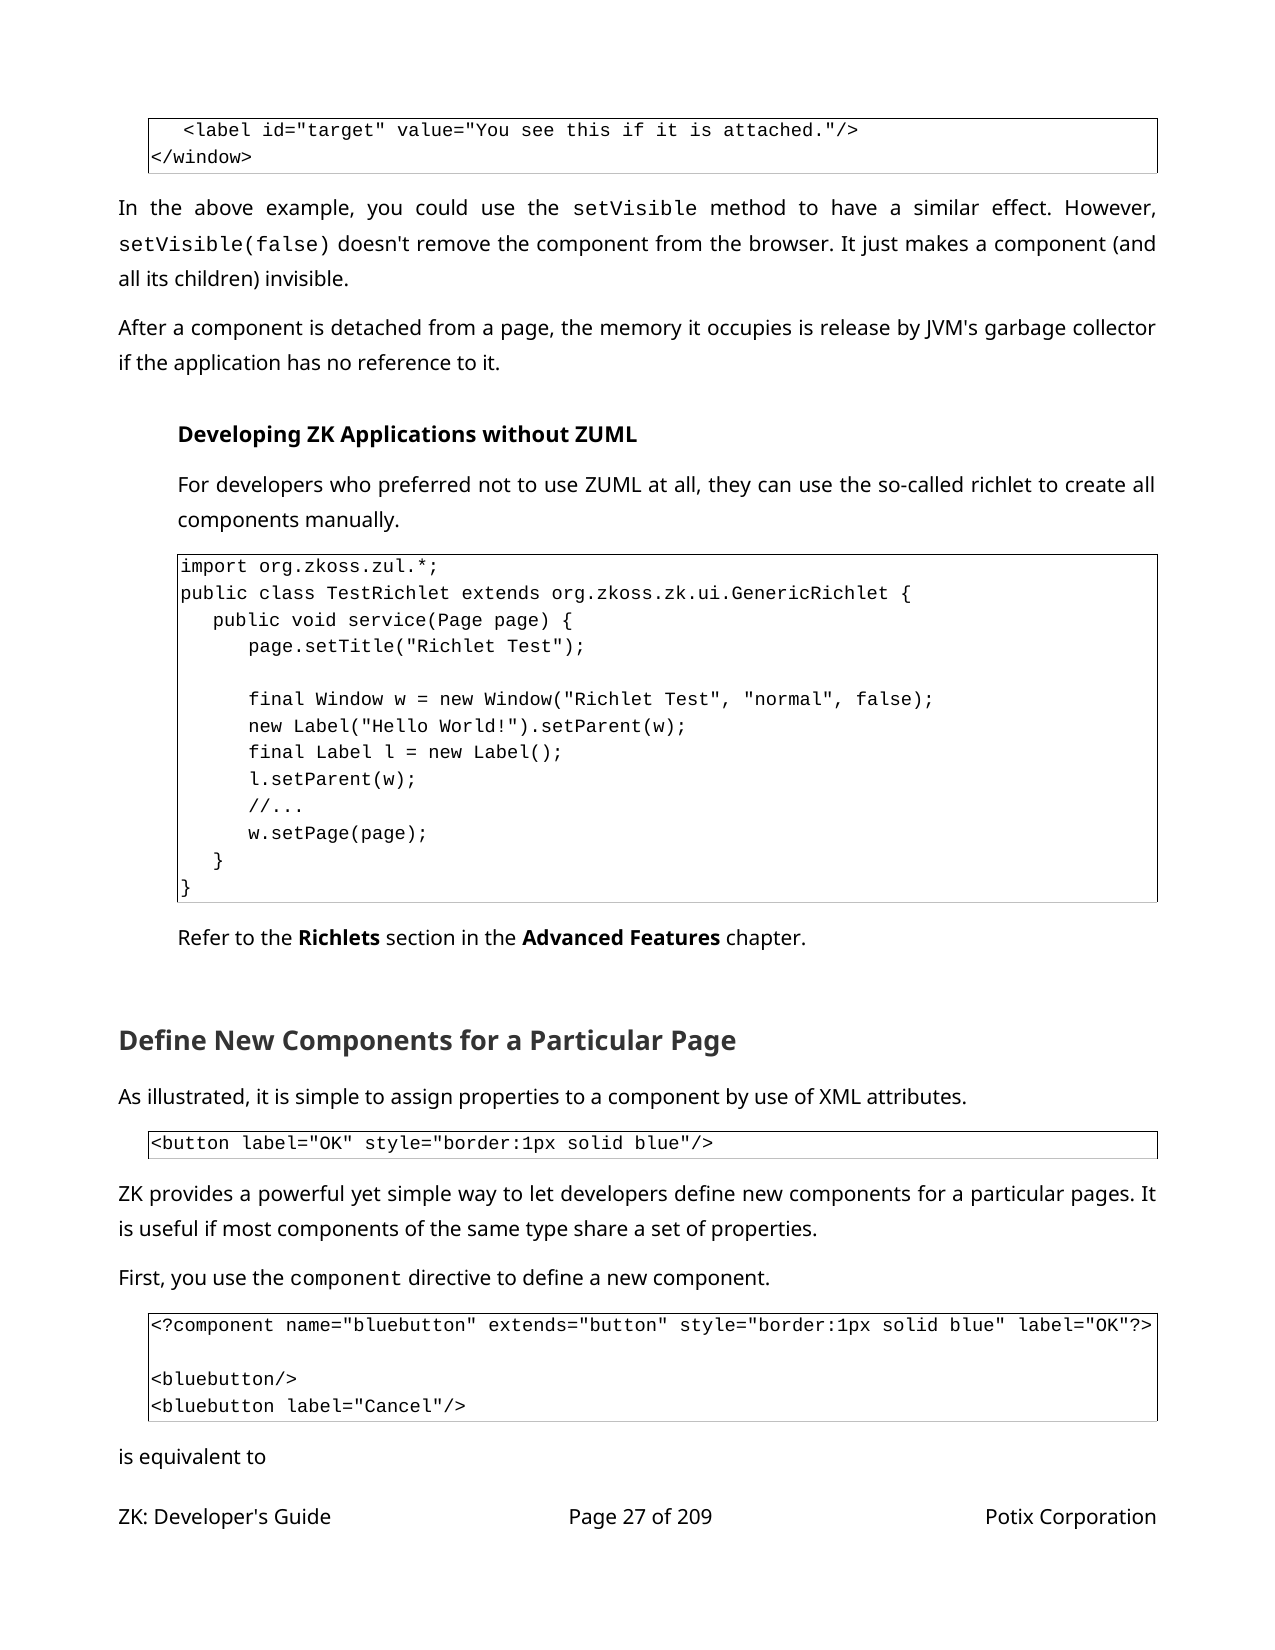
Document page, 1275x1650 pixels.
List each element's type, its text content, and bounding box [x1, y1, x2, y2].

text In the above example, you could use the setVisible method to have a similar effect. However, setVisible(false) doesn't remove the component from the browser. It just makes a component (and all its children) invisible. [118, 193, 1157, 292]
text For developers who preferred not to use ZUML at all, they can use the so-called richlet to create all components manually. [177, 470, 1157, 533]
text <?component name="bluebutton" extends="button" style="border:1px solid blue" label="OK"?> [149, 1314, 1157, 1337]
text is equivalent to [118, 1442, 1157, 1470]
text After a component is detached from a page, the memory it occupies is release by JVM's garbage collector if the application has no reference to it. [118, 313, 1157, 377]
text First, you use the component directive to define a new component. [118, 1263, 1157, 1292]
subtitle Define New Components for a Particular Page [118, 1022, 1157, 1059]
text <button label="OK" style="border:1px solid blue"/> [149, 1132, 1157, 1158]
text <bluebutton/> [149, 1367, 1157, 1391]
text </window> [149, 145, 1157, 173]
text <label id="target" value="You see this if it is attached."/> [149, 119, 1157, 142]
text As illustrated, it is simple to assign properties to a component by use of XML attributes. [118, 1082, 1157, 1111]
text ZK provides a powerful yet simple way to let developers define new components for a particular pages. It is useful if most components of the same type share a set of properties. [118, 1179, 1157, 1243]
text <bluebutton label="Cancel"/> [149, 1394, 1157, 1421]
text Refer to the Richlets section in the Advanced Features chapter. [177, 923, 1157, 951]
text w.setPage(page); } [178, 821, 1157, 872]
text import org.zkoss.zul.*; [178, 555, 1157, 578]
subtitle Developing ZK Applications without ZUML [177, 419, 1157, 449]
text public class TestRichlet extends org.zkoss.zk.ui.GenericRichlet { public void service(Page page) { page.setTitle("Richlet Test"); final Window w = new Window("Richlet Test", "normal", false); new Label("Hello World!").setParent(w); final Label l = new Label(); l.setParent(w); [178, 581, 1157, 791]
text //... [178, 794, 1157, 818]
text } [178, 875, 1157, 902]
